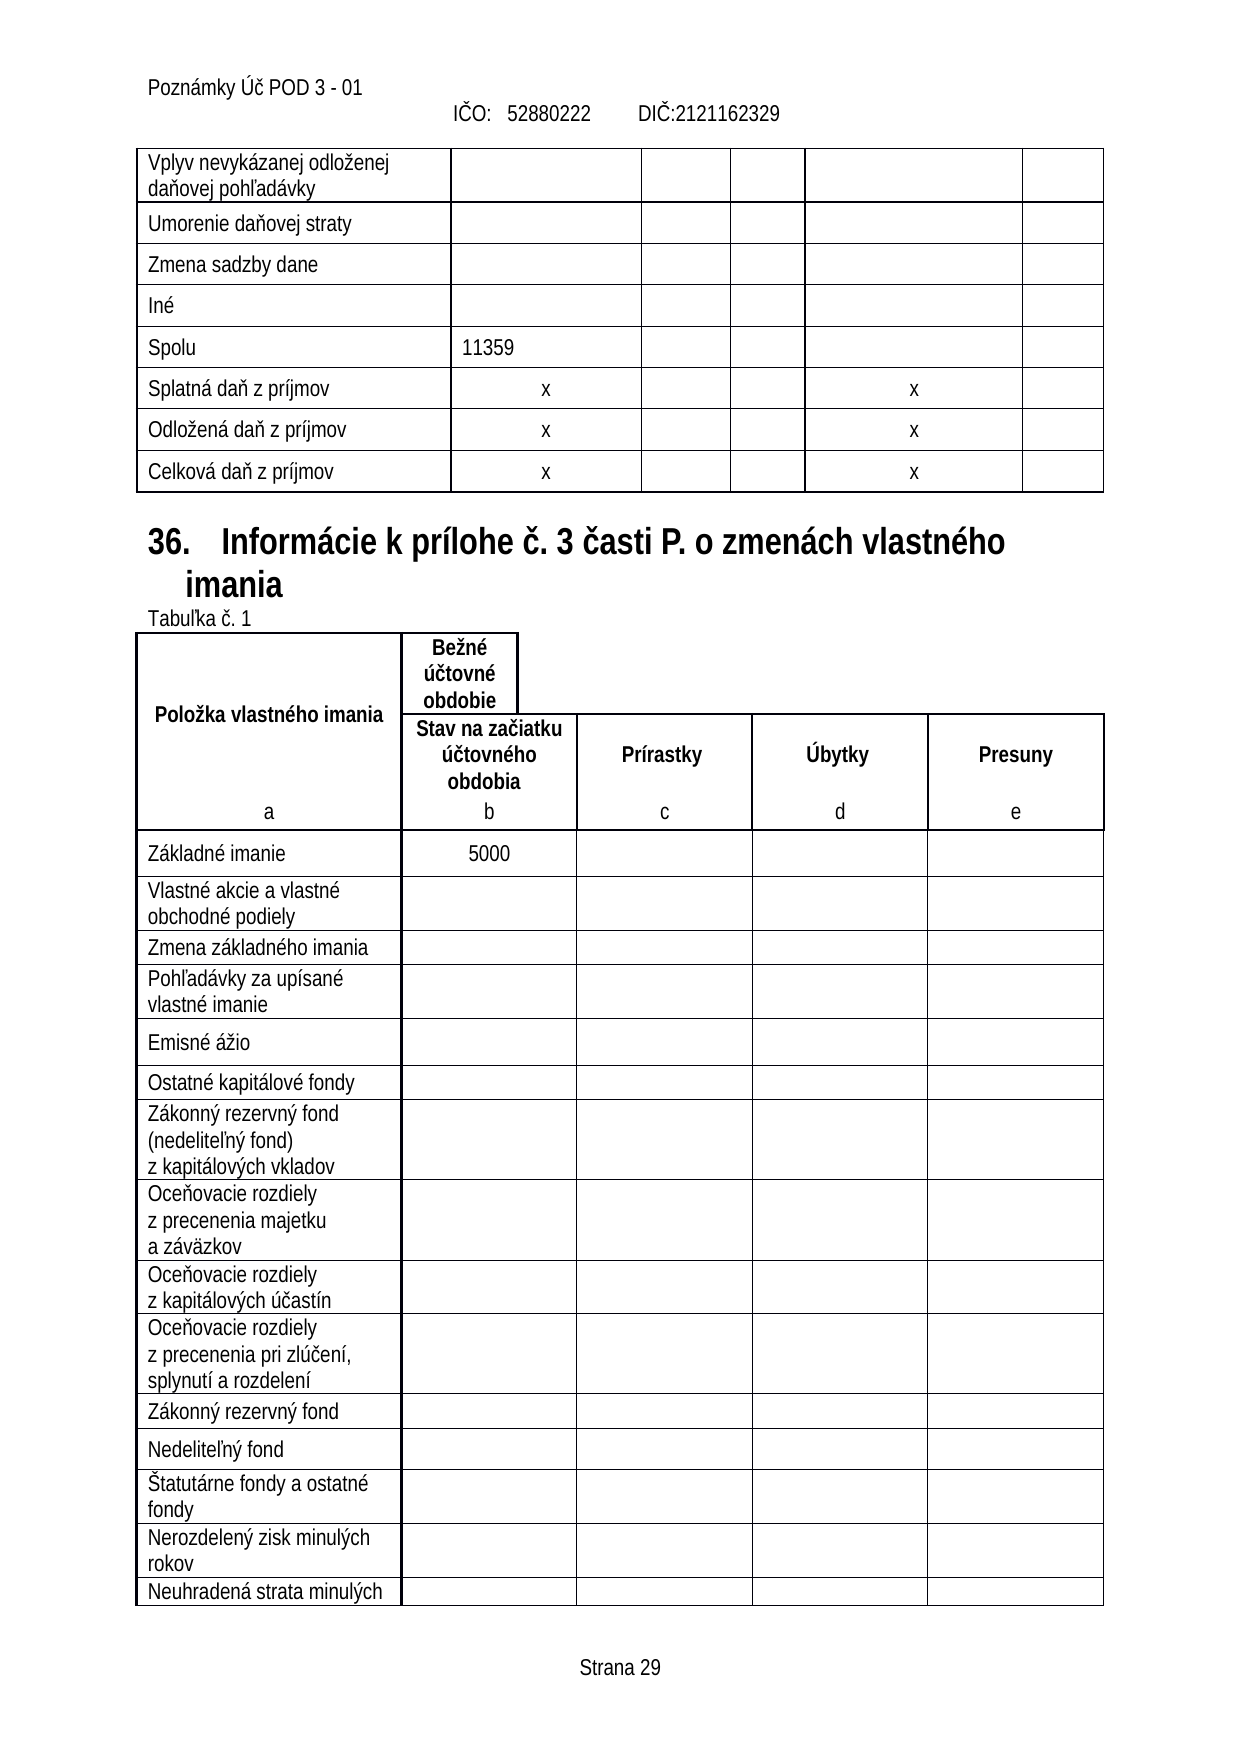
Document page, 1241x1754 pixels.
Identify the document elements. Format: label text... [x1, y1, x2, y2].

table_cell Zmena základného imania [138, 931, 400, 964]
table_cell [928, 1261, 1103, 1313]
table_cell Pohľadávky za upísané vlastné imanie [138, 965, 400, 1018]
table_cell [403, 1578, 576, 1605]
table_cell [753, 831, 927, 876]
table_cell [731, 368, 804, 408]
table_cell Spolu [138, 327, 450, 367]
table_cell [753, 1019, 927, 1065]
table_cell [577, 1578, 752, 1605]
table_cell [403, 1100, 576, 1179]
table_cell [753, 1180, 927, 1259]
table_cell c [578, 794, 751, 828]
table_cell [1023, 451, 1103, 491]
table_cell Oceňovacie rozdiely z precenenia majetku a záväzkov [138, 1180, 400, 1259]
table_cell [928, 1524, 1103, 1577]
table_cell Odložená daň z príjmov [138, 409, 450, 449]
table_cell [1023, 409, 1103, 449]
table_cell [577, 1470, 752, 1523]
table_cell [577, 1429, 752, 1469]
table_cell [1023, 244, 1103, 284]
table_cell Emisné ážio [138, 1019, 400, 1065]
table_cell [928, 1100, 1103, 1179]
table_cell [731, 327, 804, 367]
table_cell 11359 [452, 327, 641, 367]
table_cell Štatutárne fondy a ostatné fondy [138, 1470, 400, 1523]
table_cell Úbytky [753, 715, 927, 794]
table_cell [731, 203, 804, 243]
table_cell Zákonný rezervný fond [138, 1394, 400, 1428]
table_cell x [452, 368, 641, 408]
table_cell [577, 831, 752, 876]
table_cell [642, 149, 730, 201]
table_cell [731, 285, 804, 326]
table_cell x [806, 409, 1022, 449]
table_cell [928, 965, 1103, 1018]
table_cell [403, 1394, 576, 1428]
table_header Bežné účtovné obdobie [403, 634, 516, 713]
table_cell [403, 965, 576, 1018]
table_cell Vlastné akcie a vlastné obchodné podiely [138, 877, 400, 929]
table_cell [928, 877, 1103, 929]
table_cell [577, 1066, 752, 1099]
table_cell [806, 285, 1022, 326]
table_cell Ostatné kapitálové fondy [138, 1066, 400, 1099]
table_cell [452, 203, 641, 243]
table_cell Oceňovacie rozdiely z kapitálových účastín [138, 1261, 400, 1313]
table_cell [403, 877, 576, 929]
table_cell [452, 244, 641, 284]
table_cell [928, 831, 1103, 876]
table_cell [753, 931, 927, 964]
table_cell [577, 877, 752, 929]
table_cell x [452, 409, 641, 449]
table_cell [928, 1180, 1103, 1259]
table_cell [403, 1524, 576, 1577]
table_cell [403, 931, 576, 964]
table_cell [753, 1066, 927, 1099]
table_cell Zákonný rezervný fond (nedeliteľný fond) z kapitálových vkladov [138, 1100, 400, 1179]
table_cell [403, 1066, 576, 1099]
table_cell [928, 1394, 1103, 1428]
table_cell [642, 244, 730, 284]
table_cell x [806, 368, 1022, 408]
table_cell [577, 1180, 752, 1259]
table_cell [753, 1314, 927, 1393]
table_cell Neuhradená strata minulých [138, 1578, 400, 1605]
table_cell [642, 327, 730, 367]
table_cell [452, 285, 641, 326]
table_cell [577, 1019, 752, 1065]
table_cell Prírastky [578, 715, 751, 794]
text Tabuľka č. 1 [148, 605, 1092, 632]
table_cell Nedeliteľný fond [138, 1429, 400, 1469]
table_cell [577, 1100, 752, 1179]
table_cell [753, 1470, 927, 1523]
table_cell x [452, 451, 641, 491]
table_cell Zmena sadzby dane [138, 244, 450, 284]
table_cell a [138, 794, 400, 828]
table_cell [806, 327, 1022, 367]
table_cell [928, 931, 1103, 964]
table_cell [753, 1524, 927, 1577]
table_cell [753, 1578, 927, 1605]
table_cell [753, 965, 927, 1018]
table_cell [642, 203, 730, 243]
table_cell [806, 149, 1022, 201]
table_cell Oceňovacie rozdiely z precenenia pri zlúčení, splynutí a rozdelení [138, 1314, 400, 1393]
table_cell [806, 244, 1022, 284]
table_cell Presuny [929, 715, 1103, 794]
table_cell Iné [138, 285, 450, 326]
table_cell Umorenie daňovej straty [138, 203, 450, 243]
table_cell [452, 149, 641, 201]
table_cell [1023, 149, 1103, 201]
table_cell [731, 409, 804, 449]
table_cell [577, 1524, 752, 1577]
table_cell [753, 1429, 927, 1469]
table_cell Základné imanie [138, 831, 400, 876]
table_cell [403, 1429, 576, 1469]
table_cell [1023, 203, 1103, 243]
table_cell [928, 1314, 1103, 1393]
table_cell [577, 1314, 752, 1393]
table_cell [1023, 327, 1103, 367]
table_cell [642, 409, 730, 449]
table_cell [642, 368, 730, 408]
table_cell [731, 451, 804, 491]
table_cell [928, 1066, 1103, 1099]
table_cell [753, 1394, 927, 1428]
table_cell [928, 1470, 1103, 1523]
table_cell [753, 877, 927, 929]
table_cell x [806, 451, 1022, 491]
table_header Položka vlastného imania [138, 634, 400, 794]
table_cell [1023, 285, 1103, 326]
table_cell [577, 1261, 752, 1313]
table_cell [928, 1578, 1103, 1605]
table_cell [753, 1100, 927, 1179]
table_header [519, 632, 1104, 713]
table_cell [806, 203, 1022, 243]
table_cell [577, 965, 752, 1018]
table_cell [577, 1394, 752, 1428]
table_cell Splatná daň z príjmov [138, 368, 450, 408]
table_cell [403, 1470, 576, 1523]
table_cell 5000 [403, 831, 576, 876]
table_cell [403, 1261, 576, 1313]
table_cell [928, 1019, 1103, 1065]
table_cell [753, 1261, 927, 1313]
table_cell d [753, 794, 927, 828]
table_cell [731, 244, 804, 284]
table_cell e [929, 794, 1103, 828]
table_cell Nerozdelený zisk minulých rokov [138, 1524, 400, 1577]
table_cell [928, 1429, 1103, 1469]
table_cell [403, 1314, 576, 1393]
title Informácie k prílohe č. 3 časti P. o zmenách vlastného imania [148, 519, 1092, 605]
table_cell [731, 149, 804, 201]
table_cell b [403, 794, 576, 828]
table_cell [642, 451, 730, 491]
table_cell Stav na začiatku účtovného obdobia [403, 715, 576, 794]
table_cell [1023, 368, 1103, 408]
table_cell Vplyv nevykázanej odloženej daňovej pohľadávky [138, 149, 450, 201]
table_cell [577, 931, 752, 964]
table_cell [403, 1180, 576, 1259]
table_cell [642, 285, 730, 326]
table_cell [403, 1019, 576, 1065]
table_cell Celková daň z príjmov [138, 451, 450, 491]
